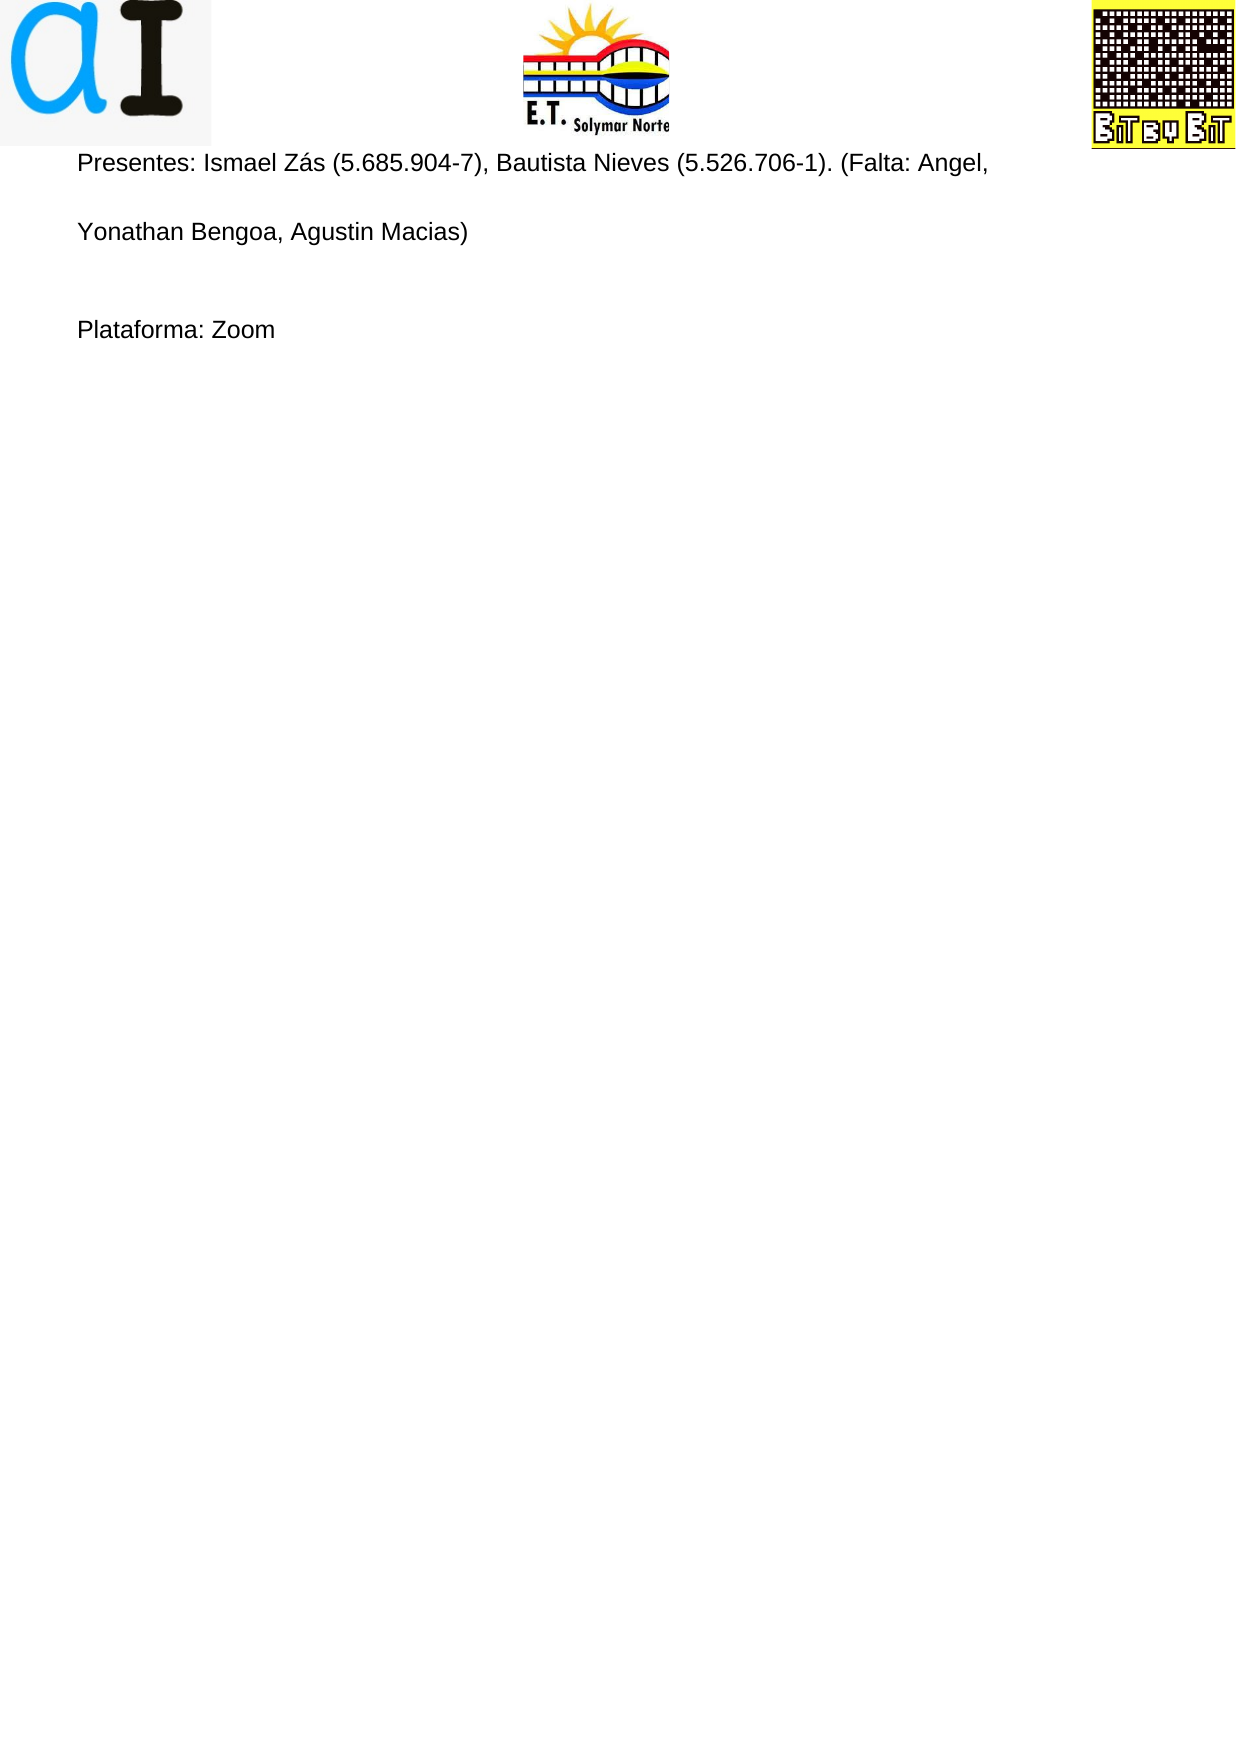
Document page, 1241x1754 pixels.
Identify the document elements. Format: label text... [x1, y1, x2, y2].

picture [523, 0, 670, 146]
picture [0, 0, 212, 146]
text Presentes: Ismael Zás (5.685.904-7), Bautista Nieves (5.526.706-1). (Falta: Angel, Yonathan Bengoa, Agustin Macias) [77, 148, 1019, 245]
text Plataforma: Zoom [77, 315, 1019, 343]
picture [1091, 0, 1236, 149]
